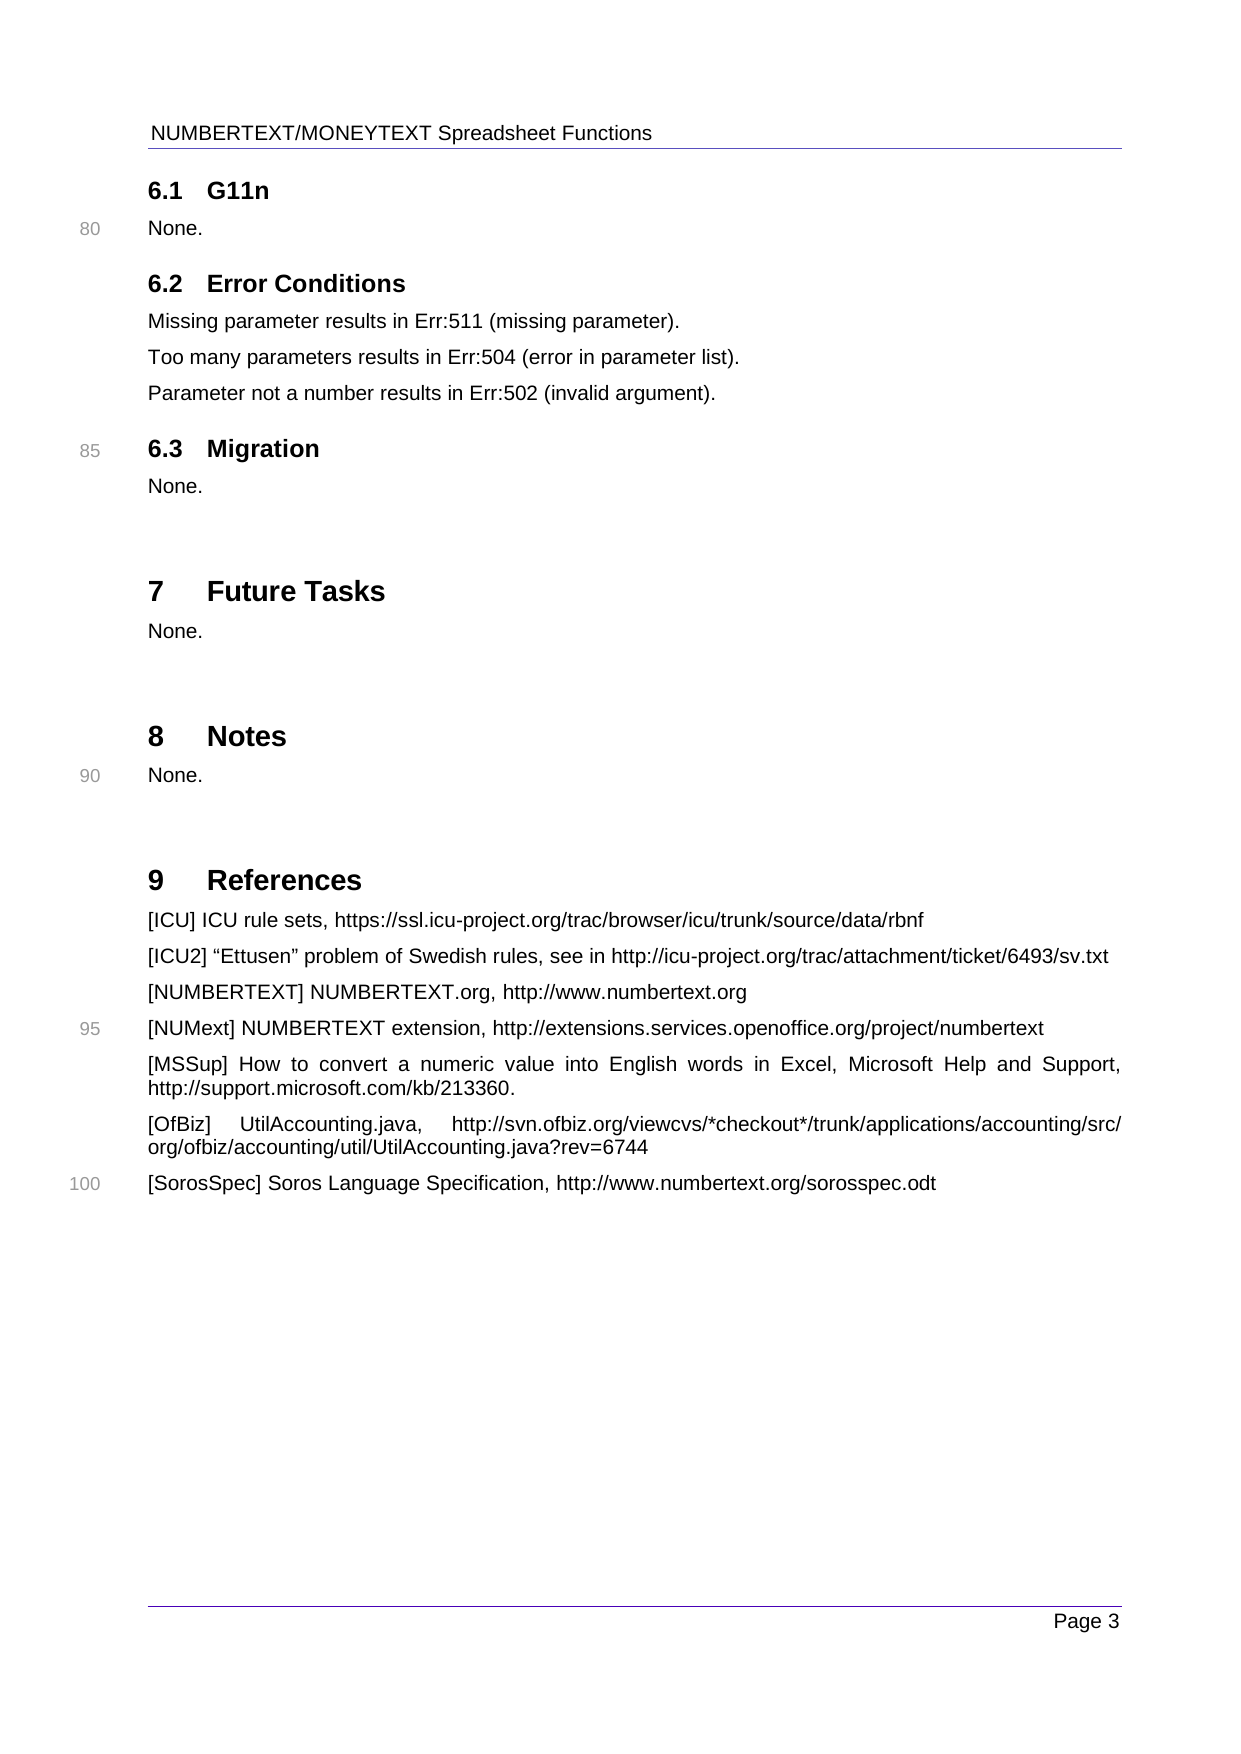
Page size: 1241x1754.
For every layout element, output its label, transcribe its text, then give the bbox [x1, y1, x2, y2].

text [MSSup] How to convert a numeric value into English words in Excel, Microsoft Help and Support, http://support.microsoft.com/kb/213360. [148, 1052, 1122, 1099]
subtitle Notes [148, 719, 1122, 752]
subtitle Error Conditions [148, 270, 1122, 298]
subtitle Future Tasks [148, 575, 1122, 607]
text [NUMext] NUMBERTEXT extension, http://extensions.services.openoffice.org/project/numbertext [148, 1016, 1122, 1040]
subtitle References [148, 864, 1122, 897]
text [NUMBERTEXT] NUMBERTEXT.org, http://www.numbertext.org [148, 980, 1122, 1004]
text [OfBiz] UtilAccounting.java, http://svn.ofbiz.org/viewcvs/*checkout*/trunk/applications/accounting/src/org/ofbiz/accounting/util/UtilAccounting.java?rev=6744 [148, 1112, 1122, 1159]
text [ICU] ICU rule sets, https://ssl.icu-project.org/trac/browser/icu/trunk/source/data/rbnf [148, 908, 1122, 932]
text None. [148, 764, 1122, 787]
text Too many parameters results in Err:504 (error in parameter list). [148, 346, 1122, 369]
text Missing parameter results in Err:511 (missing parameter). [148, 310, 1122, 333]
text [ICU2] “Ettusen” problem of Swedish rules, see in http://icu-project.org/trac/attachment/ticket/6493/sv.txt [148, 944, 1122, 968]
text None. [148, 474, 1122, 498]
subtitle Migration [148, 435, 1122, 463]
text Parameter not a number results in Err:502 (invalid argument). [148, 382, 1122, 405]
text None. [148, 217, 1122, 240]
text None. [148, 619, 1122, 643]
text [SorosSpec] Soros Language Specification, http://www.numbertext.org/sorosspec.odt [148, 1172, 1122, 1195]
subtitle G11n [148, 177, 1122, 205]
